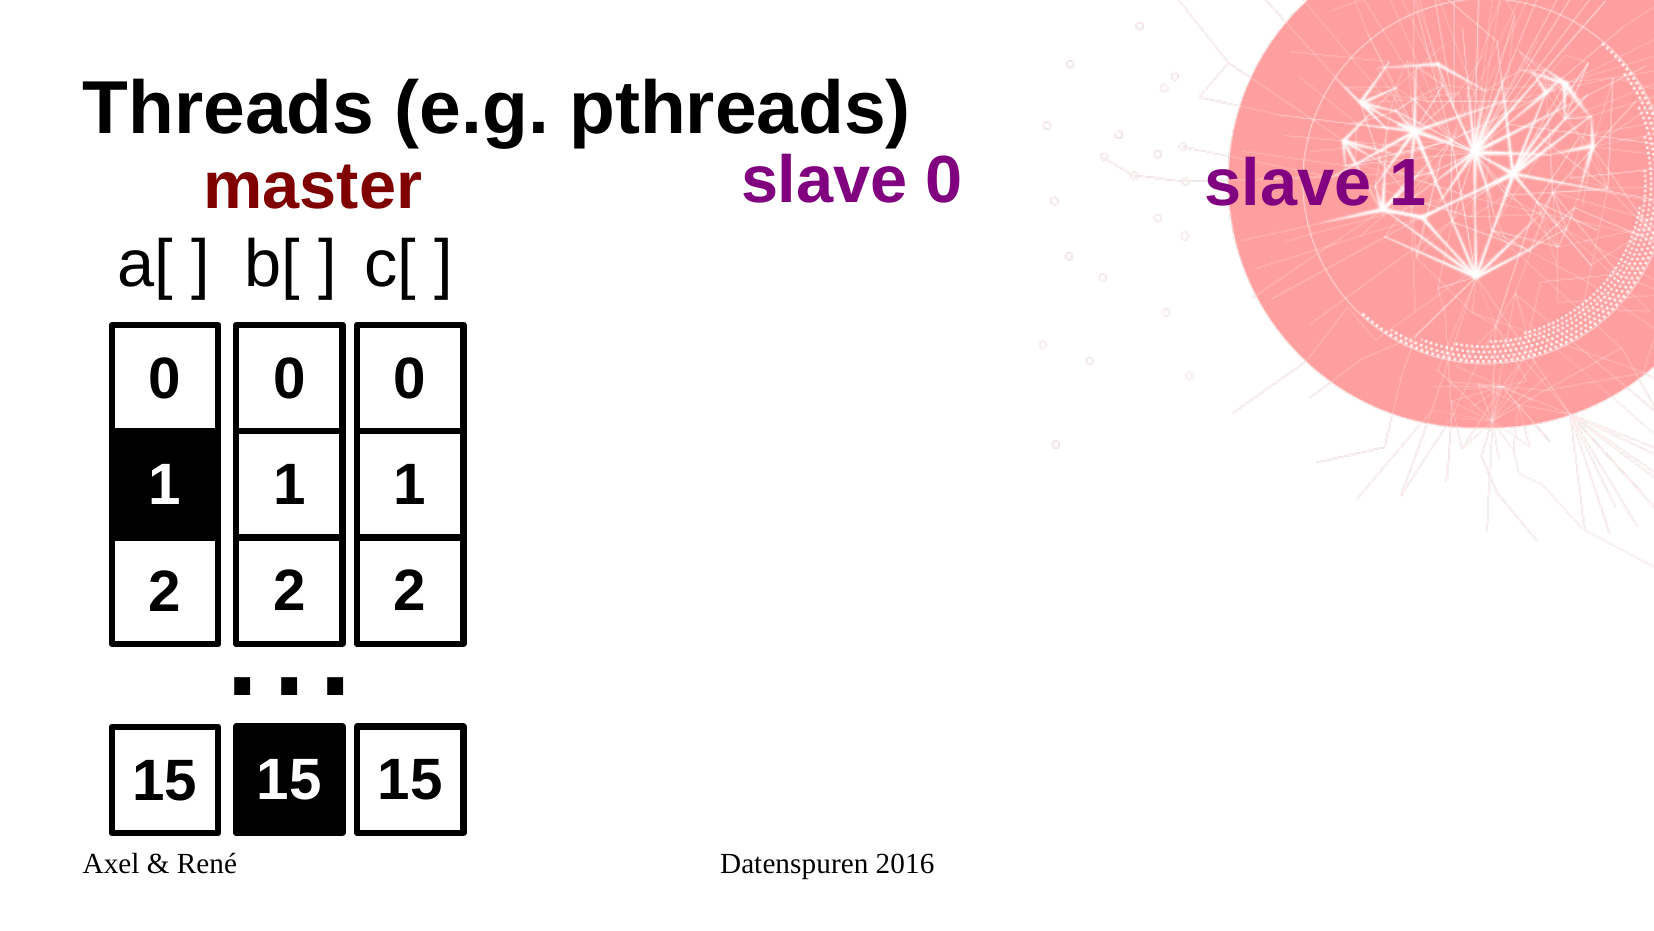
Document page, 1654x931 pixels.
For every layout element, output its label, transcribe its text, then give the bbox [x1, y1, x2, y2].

title Threads (e.g. pthreads) [82, 65, 1571, 150]
text_box b[ ] [227, 231, 345, 325]
text_box 2 [357, 537, 464, 644]
text_box master [188, 140, 438, 231]
text_box 2 [111, 537, 200, 645]
text_box 1 [111, 431, 219, 537]
text_box 0 [357, 325, 464, 431]
text_box slave 0 [726, 134, 1007, 225]
text_box 1 [236, 431, 343, 537]
text_box 15 [111, 726, 219, 834]
text_box 0 [236, 325, 343, 431]
text_box 1 [357, 431, 464, 537]
text_box c[ ] [345, 218, 473, 325]
text_box 0 [111, 326, 219, 431]
text_box 15 [357, 726, 464, 833]
text_box a[ ] [100, 218, 228, 326]
text_box 15 [236, 726, 343, 833]
text_box slave 1 [1190, 137, 1471, 227]
text_box ... [200, 537, 378, 739]
